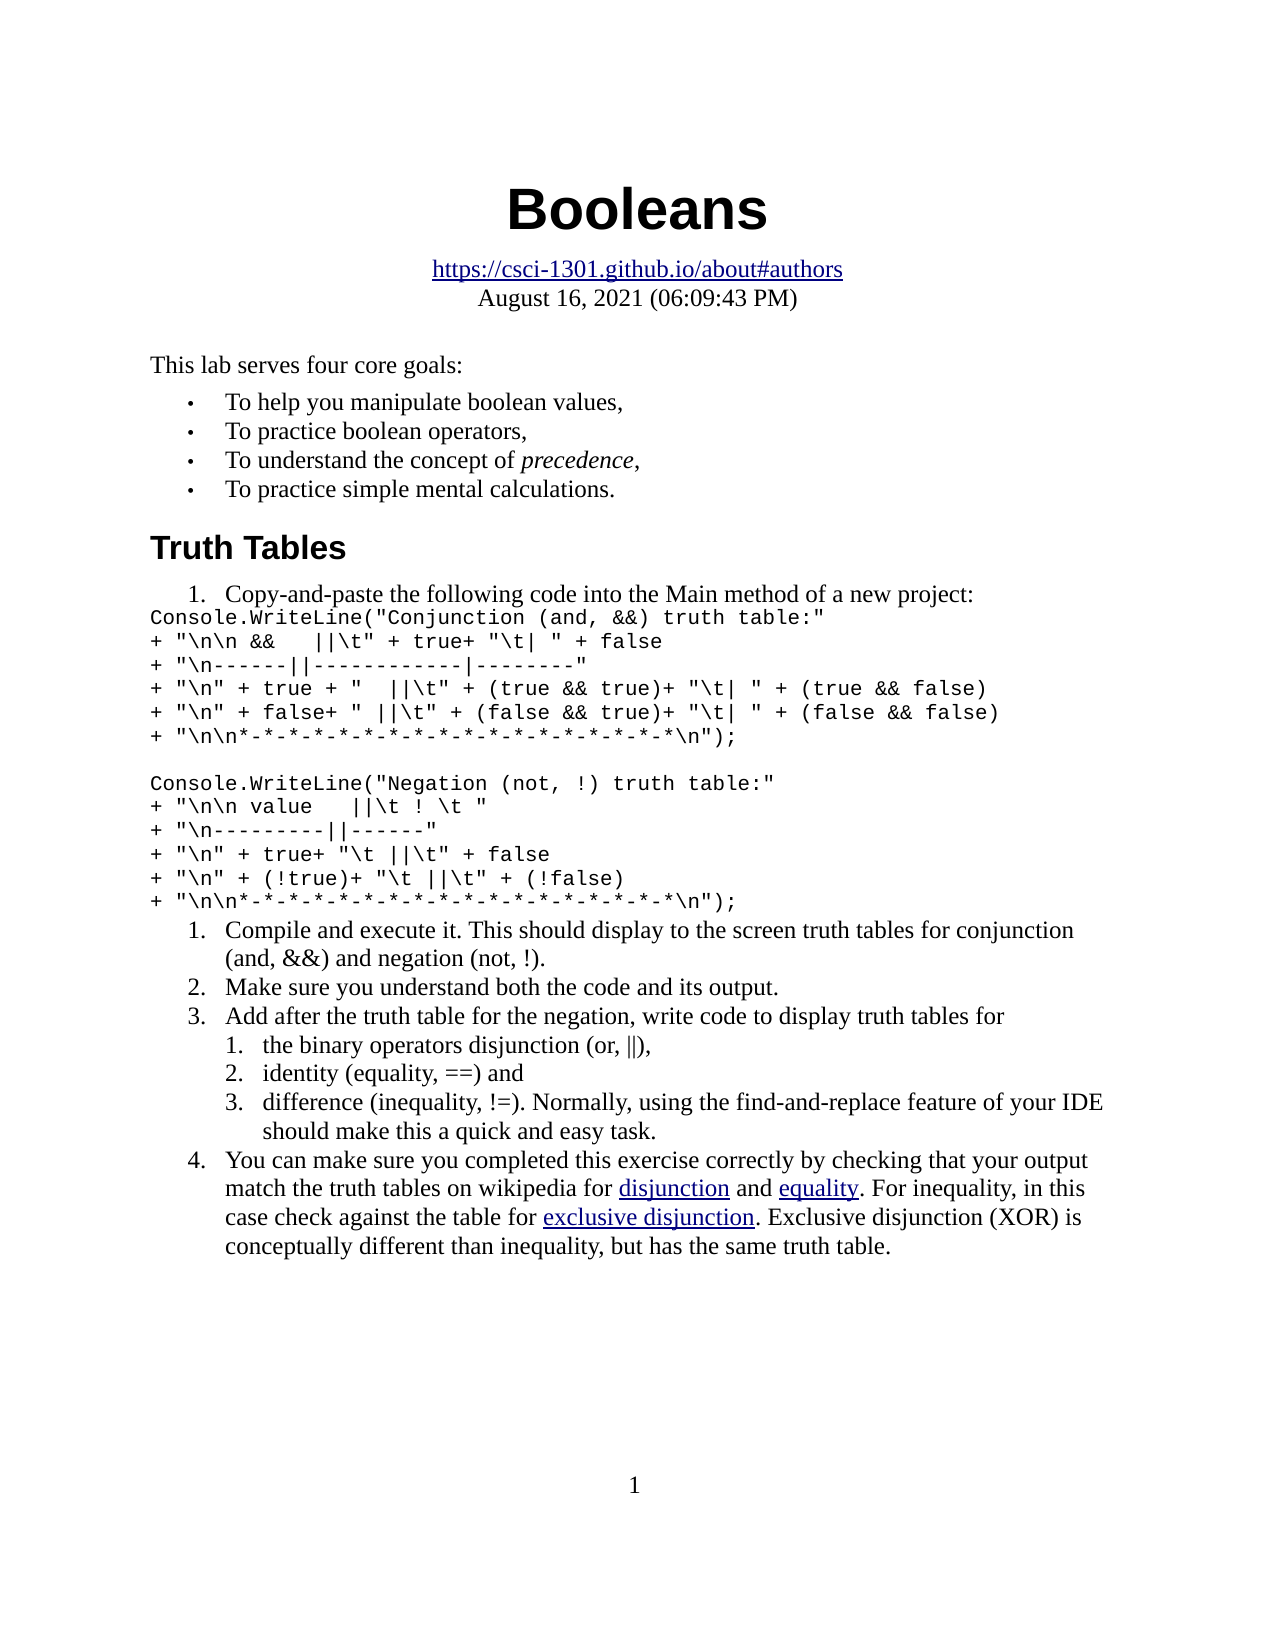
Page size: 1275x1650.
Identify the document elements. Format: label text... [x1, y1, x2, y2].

list To understand the concept of precedence, [187, 445, 1125, 474]
text + "\n\n value ||\t ! \t " [150, 797, 1125, 820]
text Console.WriteLine("Conjunction (and, &&) truth table:" [150, 607, 1125, 631]
text + "\n" + (!true)+ "\t ||\t" + (!false) [150, 867, 1125, 891]
list Add after the truth table for the negation, write code to display truth tables for [187, 1001, 1125, 1030]
text + "\n" + false+ " ||\t" + (false && true)+ "\t| " + (false && false) [150, 702, 1125, 726]
list difference (inequality, !=). Normally, using the find-and-replace feature of your IDE should make this a quick and easy task. [225, 1087, 1125, 1145]
text + "\n" + true + " ||\t" + (true && true)+ "\t| " + (true && false) [150, 678, 1125, 702]
list You can make sure you completed this exercise correctly by checking that your output match the truth tables on wikipedia for disjunction and equality. For inequality, in this case check against the table for exclusive disjunction. Exclusive disjunction (XOR) is conceptually different than inequality, but has the same truth table. [187, 1145, 1125, 1260]
text + "\n------||------------|--------" [150, 655, 1125, 678]
subtitle Truth Tables [150, 527, 1125, 566]
text + "\n" + true+ "\t ||\t" + false [150, 844, 1125, 867]
text + "\n---------||------" [150, 820, 1125, 844]
text + "\n\n*-*-*-*-*-*-*-*-*-*-*-*-*-*-*-*-*-*\n"); [150, 891, 1125, 915]
text Console.WriteLine("Negation (not, !) truth table:" [150, 773, 1125, 797]
list To practice simple mental calculations. [187, 474, 1125, 502]
text https://csci-1301.github.io/about#authors [150, 254, 1125, 283]
title Booleans [150, 175, 1125, 242]
text August 16, 2021 (06:09:43 PM) [150, 283, 1125, 312]
list Copy-and-paste the following code into the Main method of a new project: [187, 579, 1125, 607]
list Make sure you understand both the code and its output. [187, 972, 1125, 1001]
list identity (equality, ==) and [225, 1058, 1125, 1087]
list Compile and execute it. This should display to the screen truth tables for conjunction (and, &&) and negation (not, !). [187, 915, 1125, 972]
list To practice boolean operators, [187, 416, 1125, 445]
text + "\n\n && ||\t" + true+ "\t| " + false [150, 631, 1125, 655]
text This lab serves four core goals: [150, 350, 1125, 378]
list the binary operators disjunction (or, ||), [225, 1030, 1125, 1058]
list To help you manipulate boolean values, [187, 387, 1125, 416]
text + "\n\n*-*-*-*-*-*-*-*-*-*-*-*-*-*-*-*-*-*\n"); [150, 726, 1125, 749]
